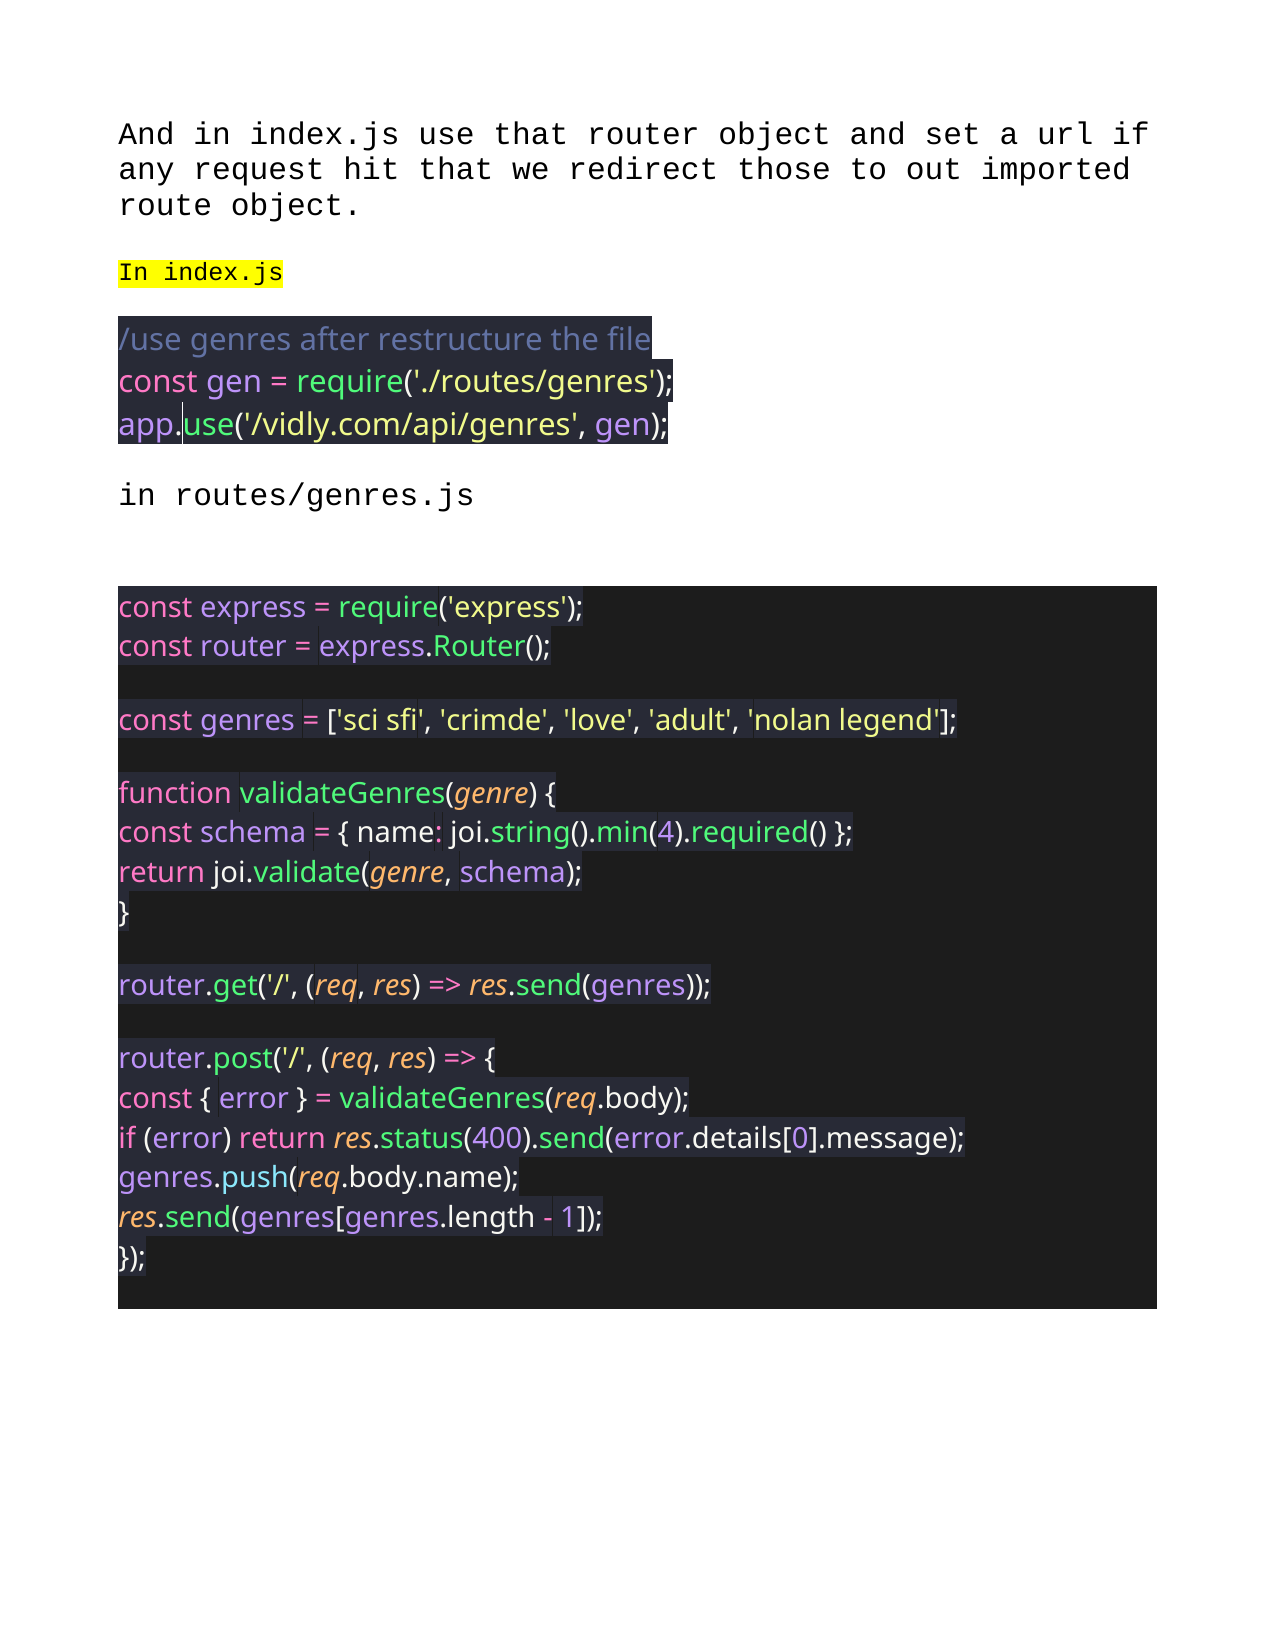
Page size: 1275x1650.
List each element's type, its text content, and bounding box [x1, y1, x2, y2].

text res.send(genres[genres.length - 1]); [118, 1196, 1157, 1236]
text app.use('/vidly.com/api/genres', gen); [118, 402, 1157, 444]
text In index.js [118, 260, 1157, 288]
text }); [118, 1236, 1157, 1276]
text in routes/genres.js [118, 480, 1157, 515]
text if (error) return res.status(400).send(error.details[0].message); [118, 1117, 1157, 1157]
text const genres = ['sci sfi', 'crimde', 'love', 'adult', 'nolan legend']; [118, 699, 1157, 738]
text And in index.js use that router object and set a url if any request hit that we redirect those to out imported route object. [118, 118, 1157, 224]
text const router = express.Router(); [118, 626, 1157, 665]
text const express = require('express'); [118, 586, 1157, 626]
text const schema = { name: joi.string().min(4).required() }; [118, 812, 1157, 851]
text /use genres after restructure the file [118, 316, 1157, 359]
text const gen = require('./routes/genres'); [118, 359, 1157, 402]
text } [118, 891, 1157, 931]
text const { error } = validateGenres(req.body); [118, 1077, 1157, 1117]
text router.get('/', (req, res) => res.send(genres)); [118, 964, 1157, 1004]
text genres.push(req.body.name); [118, 1157, 1157, 1196]
text function validateGenres(genre) { [118, 772, 1157, 812]
text return joi.validate(genre, schema); [118, 851, 1157, 891]
text router.post('/', (req, res) => { [118, 1038, 1157, 1077]
